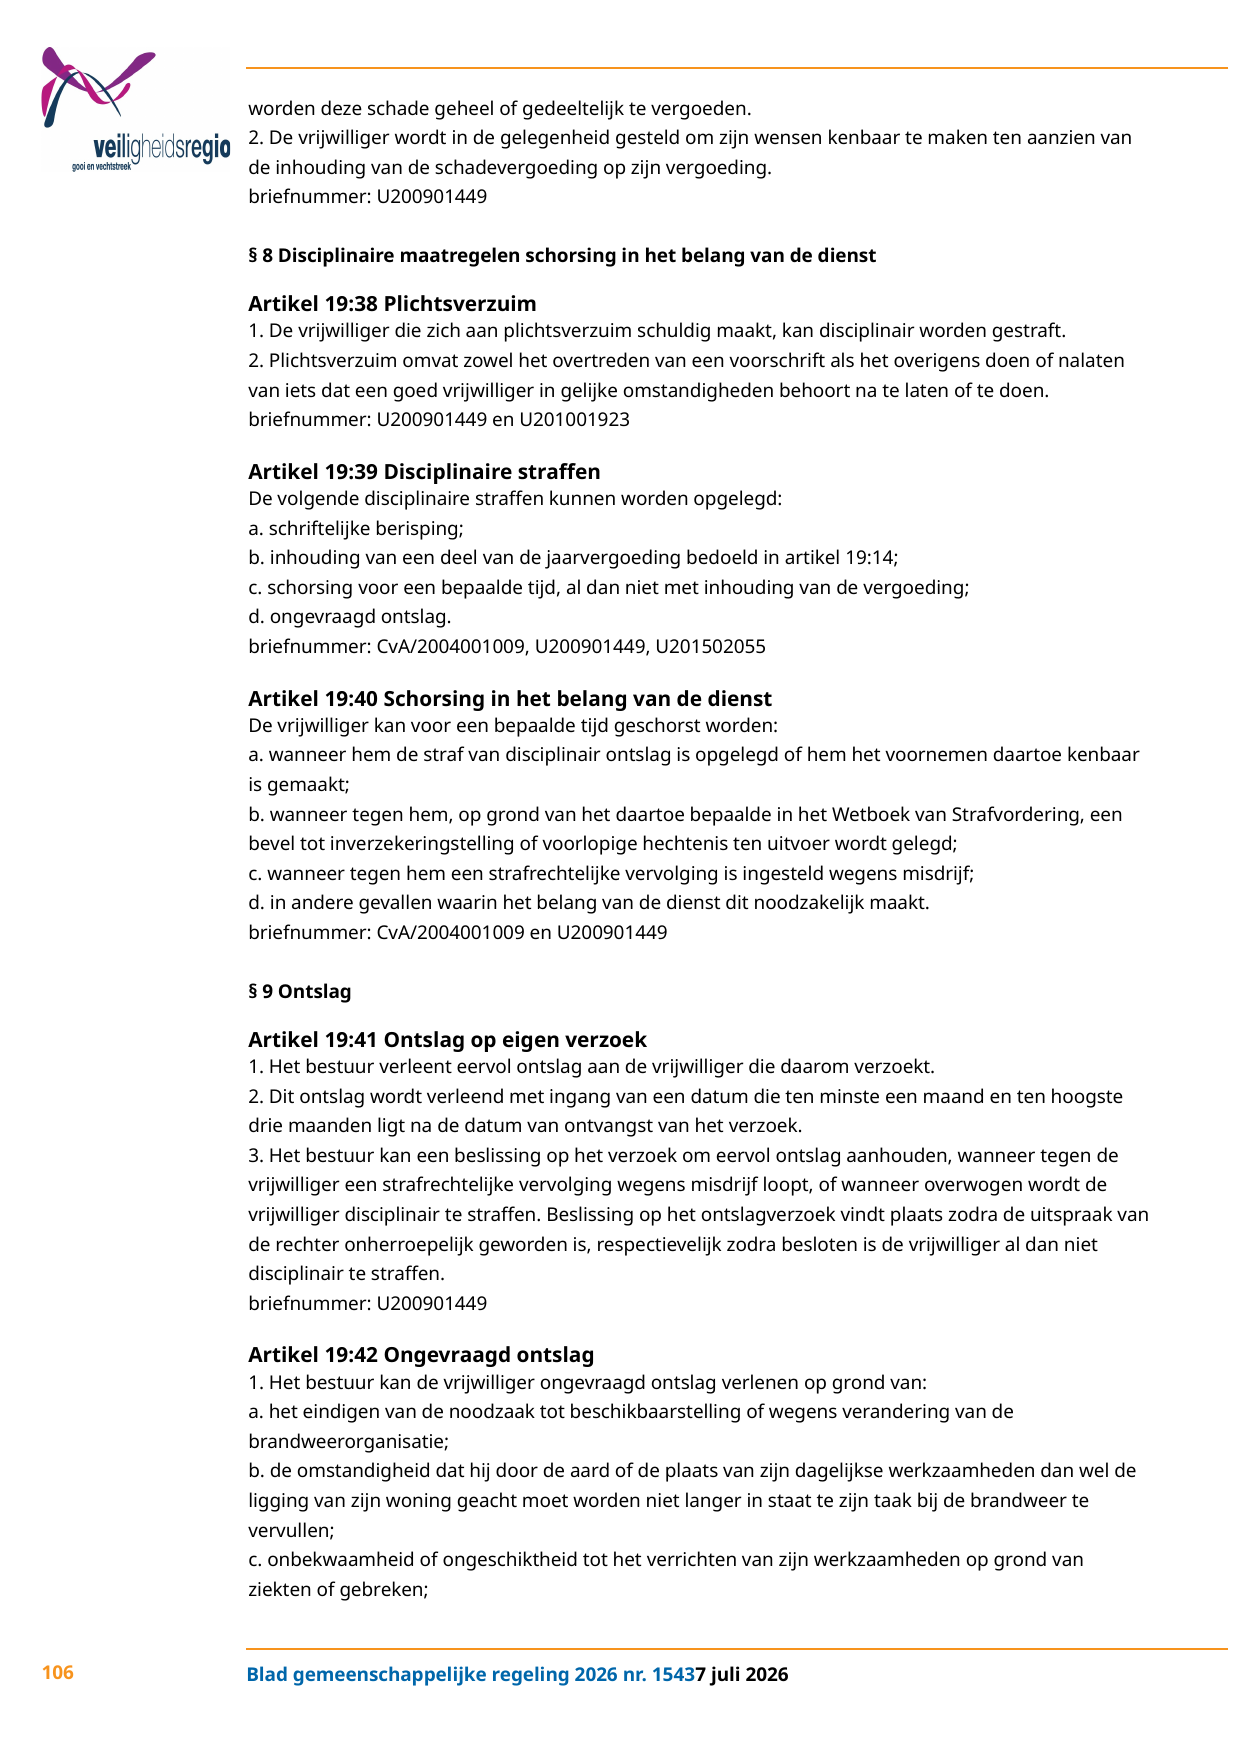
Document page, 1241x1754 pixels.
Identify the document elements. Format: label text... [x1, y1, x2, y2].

text b. wanneer tegen hem, op grond van het daartoe bepaalde in het Wetboek van Strafvordering, een bevel tot inverzekeringstelling of voorlopige hechtenis ten uitvoer wordt gelegd; [248, 801, 1152, 856]
text c. schorsing voor een bepaalde tijd, al dan niet met inhouding van de vergoeding; [248, 574, 1152, 600]
text b. inhouding van een deel van de jaarvergoeding bedoeld in artikel 19:14; [248, 544, 1152, 570]
text 1. De vrijwilliger die zich aan plichtsverzuim schuldig maakt, kan disciplinair worden gestraft. [248, 318, 1152, 343]
text briefnummer: CvA/2004001009, U200901449, U201502055 [248, 633, 1152, 659]
text d. ongevraagd ontslag. [248, 604, 1152, 629]
text worden deze schade geheel of gedeeltelijk te vergoeden. [248, 95, 1152, 121]
picture [41, 47, 231, 172]
text d. in andere gevallen waarin het belang van de dienst dit noodzakelijk maakt. [248, 889, 1152, 915]
text c. wanneer tegen hem een strafrechtelijke vervolging is ingesteld wegens misdrijf; [248, 860, 1152, 886]
text 1. Het bestuur verleent eervol ontslag aan de vrijwilliger die daarom verzoekt. [248, 1053, 1152, 1079]
text b. de omstandigheid dat hij door de aard of de plaats van zijn dagelijkse werkzaamheden dan wel de ligging van zijn woning geacht moet worden niet langer in staat te zijn taak bij de brandweer te vervullen; [248, 1458, 1152, 1542]
text 2. De vrijwilliger wordt in de gelegenheid gesteld om zijn wensen kenbaar te maken ten aanzien van de inhouding van de schadevergoeding op zijn vergoeding. [248, 124, 1152, 180]
text § 8 Disciplinaire maatregelen schorsing in het belang van de dienst [248, 243, 1152, 268]
text briefnummer: CvA/2004001009 en U200901449 [248, 919, 1152, 945]
text 2. Dit ontslag wordt verleend met ingang van een datum die ten minste een maand en ten hoogste drie maanden ligt na de datum van ontvangst van het verzoek. [248, 1083, 1152, 1138]
text De volgende disciplinaire straffen kunnen worden opgelegd: [248, 485, 1152, 511]
text 3. Het bestuur kan een beslissing op het verzoek om eervol ontslag aanhouden, wanneer tegen de vrijwilliger een strafrechtelijke vervolging wegens misdrijf loopt, of wanneer overwogen wordt de vrijwilliger disciplinair te straffen. Beslissing op het ontslagverzoek vindt plaats zodra de uitspraak van de rechter onherroepelijk geworden is, respectievelijk zodra besloten is de vrijwilliger al dan niet disciplinair te straffen. [248, 1142, 1152, 1286]
text 2. Plichtsverzuim omvat zowel het overtreden van een voorschrift als het overigens doen of nalaten van iets dat een goed vrijwilliger in gelijke omstandigheden behoort na te laten of te doen. [248, 347, 1152, 403]
text Artikel 19:41 Ontslag op eigen verzoek [248, 1025, 1152, 1053]
text 1. Het bestuur kan de vrijwilliger ongevraagd ontslag verlenen op grond van: [248, 1369, 1152, 1394]
text Artikel 19:40 Schorsing in het belang van de dienst [248, 684, 1152, 712]
text briefnummer: U200901449 en U201001923 [248, 406, 1152, 432]
text a. het eindigen van de noodzaak tot beschikbaarstelling of wegens verandering van de brandweerorganisatie; [248, 1398, 1152, 1454]
text a. wanneer hem de straf van disciplinair ontslag is opgelegd of hem het voornemen daartoe kenbaar is gemaakt; [248, 742, 1152, 797]
text § 9 Ontslag [248, 978, 1152, 1004]
text Artikel 19:38 Plichtsverzuim [248, 289, 1152, 318]
text Artikel 19:39 Disciplinaire straffen [248, 457, 1152, 485]
text a. schriftelijke berisping; [248, 515, 1152, 541]
text briefnummer: U200901449 [248, 1290, 1152, 1316]
text De vrijwilliger kan voor een bepaalde tijd geschorst worden: [248, 712, 1152, 738]
text briefnummer: U200901449 [248, 183, 1152, 209]
text Artikel 19:42 Ongevraagd ontslag [248, 1340, 1152, 1369]
text c. onbekwaamheid of ongeschiktheid tot het verrichten van zijn werkzaamheden op grond van ziekten of gebreken; [248, 1546, 1152, 1602]
